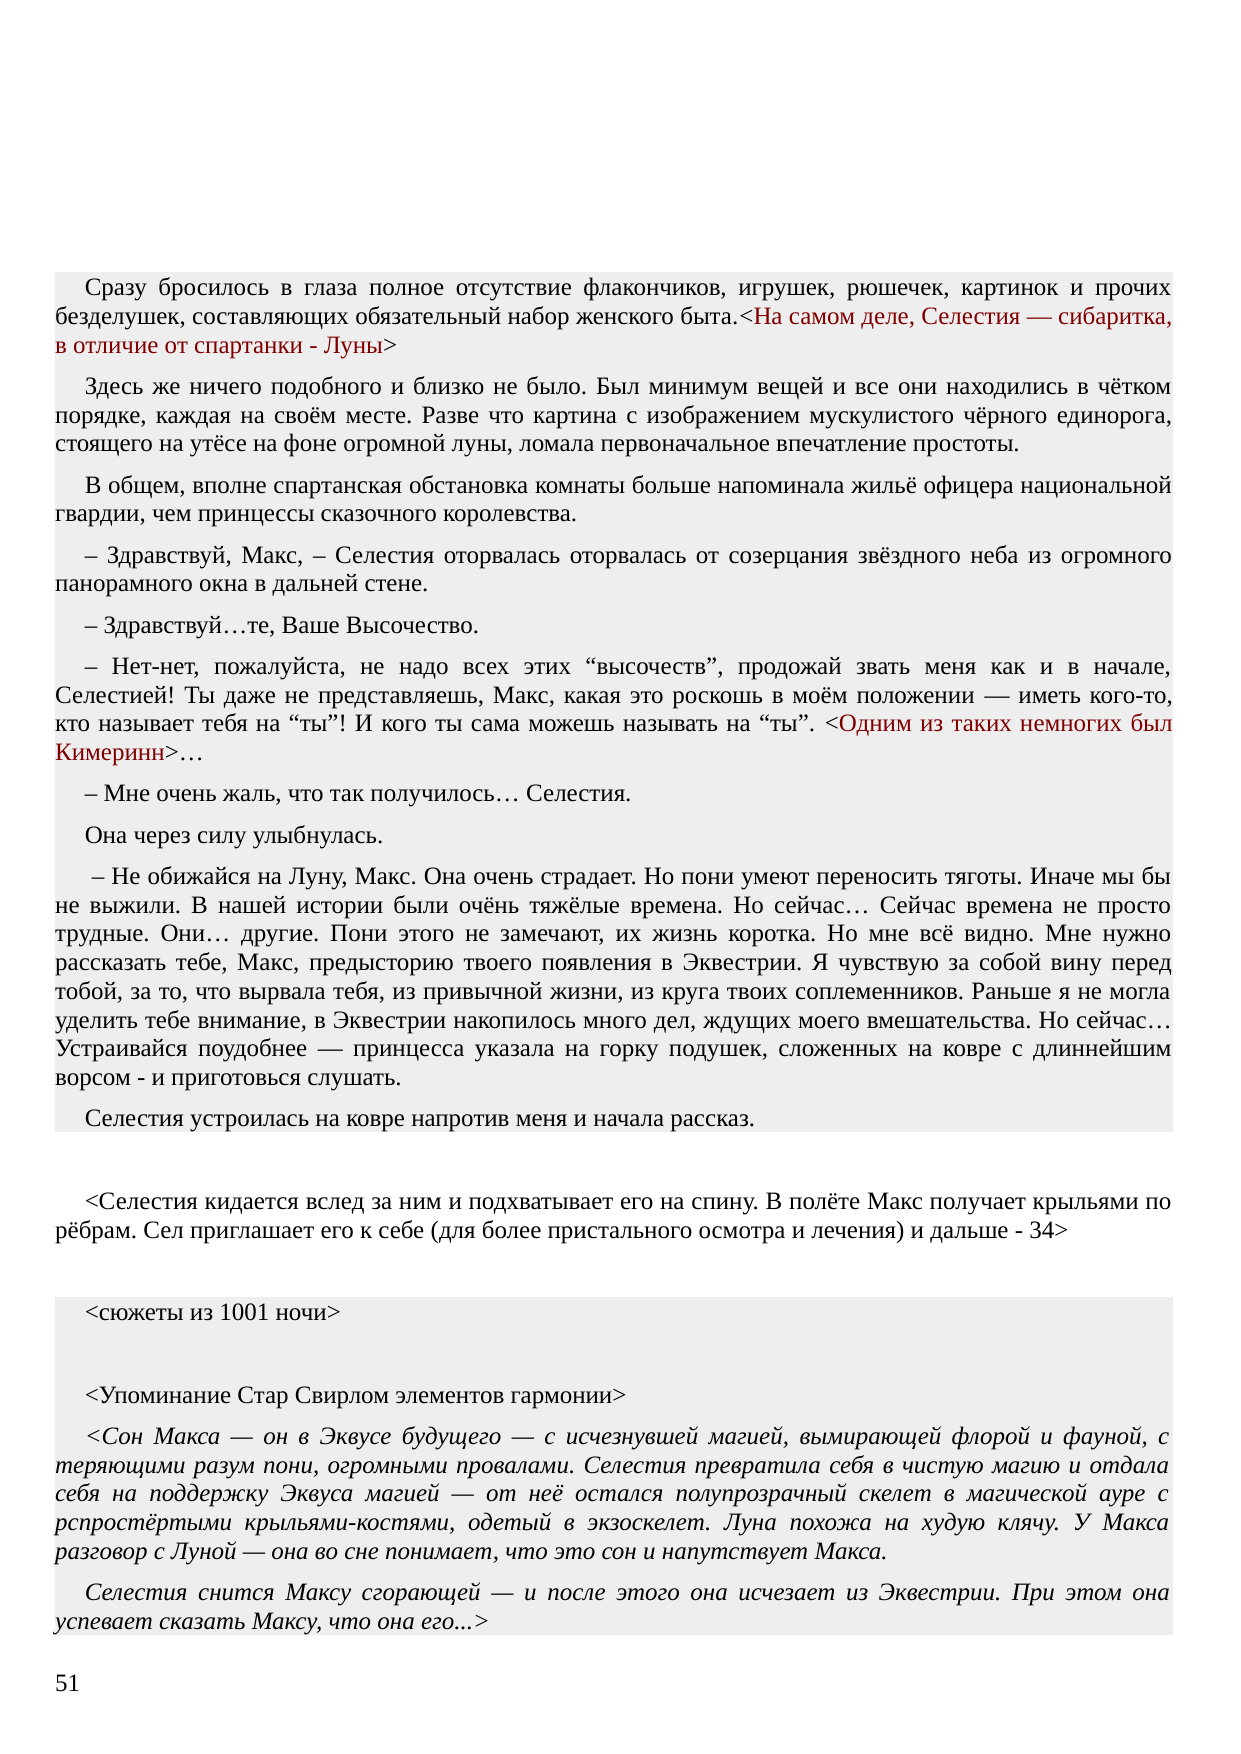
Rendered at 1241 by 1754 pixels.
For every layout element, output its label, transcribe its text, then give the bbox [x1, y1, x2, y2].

text <Упоминание Стар Свирлом элементов гармонии> [55, 1380, 1173, 1408]
text – Нет-нет, пожалуйста, не надо всех этих “высочеств”, продожай звать меня как и в начале, Селестией! Ты даже не представляешь, Макс, какая это роскошь в моём положении — иметь кого-то, кто называет тебя на “ты”! И кого ты сама можешь называть на “ты”. <Одним из таких немногих был Кимеринн>… [55, 651, 1173, 766]
text Она через силу улыбнулась. [55, 820, 1173, 848]
text Селестия устроилась на ковре напротив меня и начала рассказ. [55, 1103, 1173, 1132]
text <сюжеты из 1001 ночи> [55, 1297, 1173, 1326]
text <Селестия кидается вслед за ним и подхватывает его на спину. В полёте Макс получает крыльями по рёбрам. Сел приглашает его к себе (для более пристального осмотра и лечения) и дальше - 34> [55, 1186, 1173, 1243]
text Селестия снится Максу сгорающей — и после этого она исчезает из Эквестрии. При этом она успевает сказать Максу, что она его...> [55, 1577, 1173, 1635]
text <Сон Макса — он в Эквусе будущего — с исчезнувшей магией, вымирающей флорой и фауной, с теряющими разум пони, огромными провалами. Селестия превратила себя в чистую магию и отдала себя на поддержку Эквуса магией — от неё остался полупрозрачный скелет в магической ауре с рспростёртыми крыльями-костями, одетый в экзоскелет. Луна похожа на худую клячу. У Макса разговор с Луной — она во сне понимает, что это сон и напутствует Макса. [55, 1421, 1173, 1565]
text – Здравствуй…те, Ваше Высочество. [55, 610, 1173, 638]
text – Не обижайся на Луну, Макс. Она очень страдает. Но пони умеют переносить тяготы. Иначе мы бы не выжили. В нашей истории были очёнь тяжёлые времена. Но сейчас… Сейчас времена не просто трудные. Они… другие. Пони этого не замечают, их жизнь коротка. Но мне всё видно. Мне нужно рассказать тебе, Макс, предысторию твоего появления в Эквестрии. Я чувствую за собой вину перед тобой, за то, что вырвала тебя, из привычной жизни, из круга твоих соплеменников. Раньше я не могла уделить тебе внимание, в Эквестрии накопилось много дел, ждущих моего вмешательства. Но сейчас… Устраивайся поудобнее — принцесса указала на горку подушек, сложенных на ковре с длиннейшим ворсом - и приготовься слушать. [55, 861, 1173, 1091]
text – Здравствуй, Макс, – Селестия оторвалась оторвалась от созерцания звёздного неба из огромного панорамного окна в дальней стене. [55, 540, 1173, 597]
text В общем, вполне спартанская обстановка комнаты больше напоминала жильё офицера национальной гвардии, чем принцессы сказочного королевства. [55, 470, 1173, 527]
text – Мне очень жаль, что так получилось… Селестия. [55, 778, 1173, 807]
text Сразу бросилось в глаза полное отсутствие флакончиков, игрушек, рюшечек, картинок и прочих безделушек, составляющих обязательный набор женского быта.<На самом деле, Селестия — сибаритка, в отличие от спартанки - Луны> [55, 272, 1173, 358]
text Здесь же ничего подобного и близко не было. Был минимум вещей и все они находились в чётком порядке, каждая на своём месте. Разве что картина с изображением мускулистого чёрного единорога, стоящего на утёсе на фоне огромной луны, ломала первоначальное впечатление простоты. [55, 371, 1173, 457]
